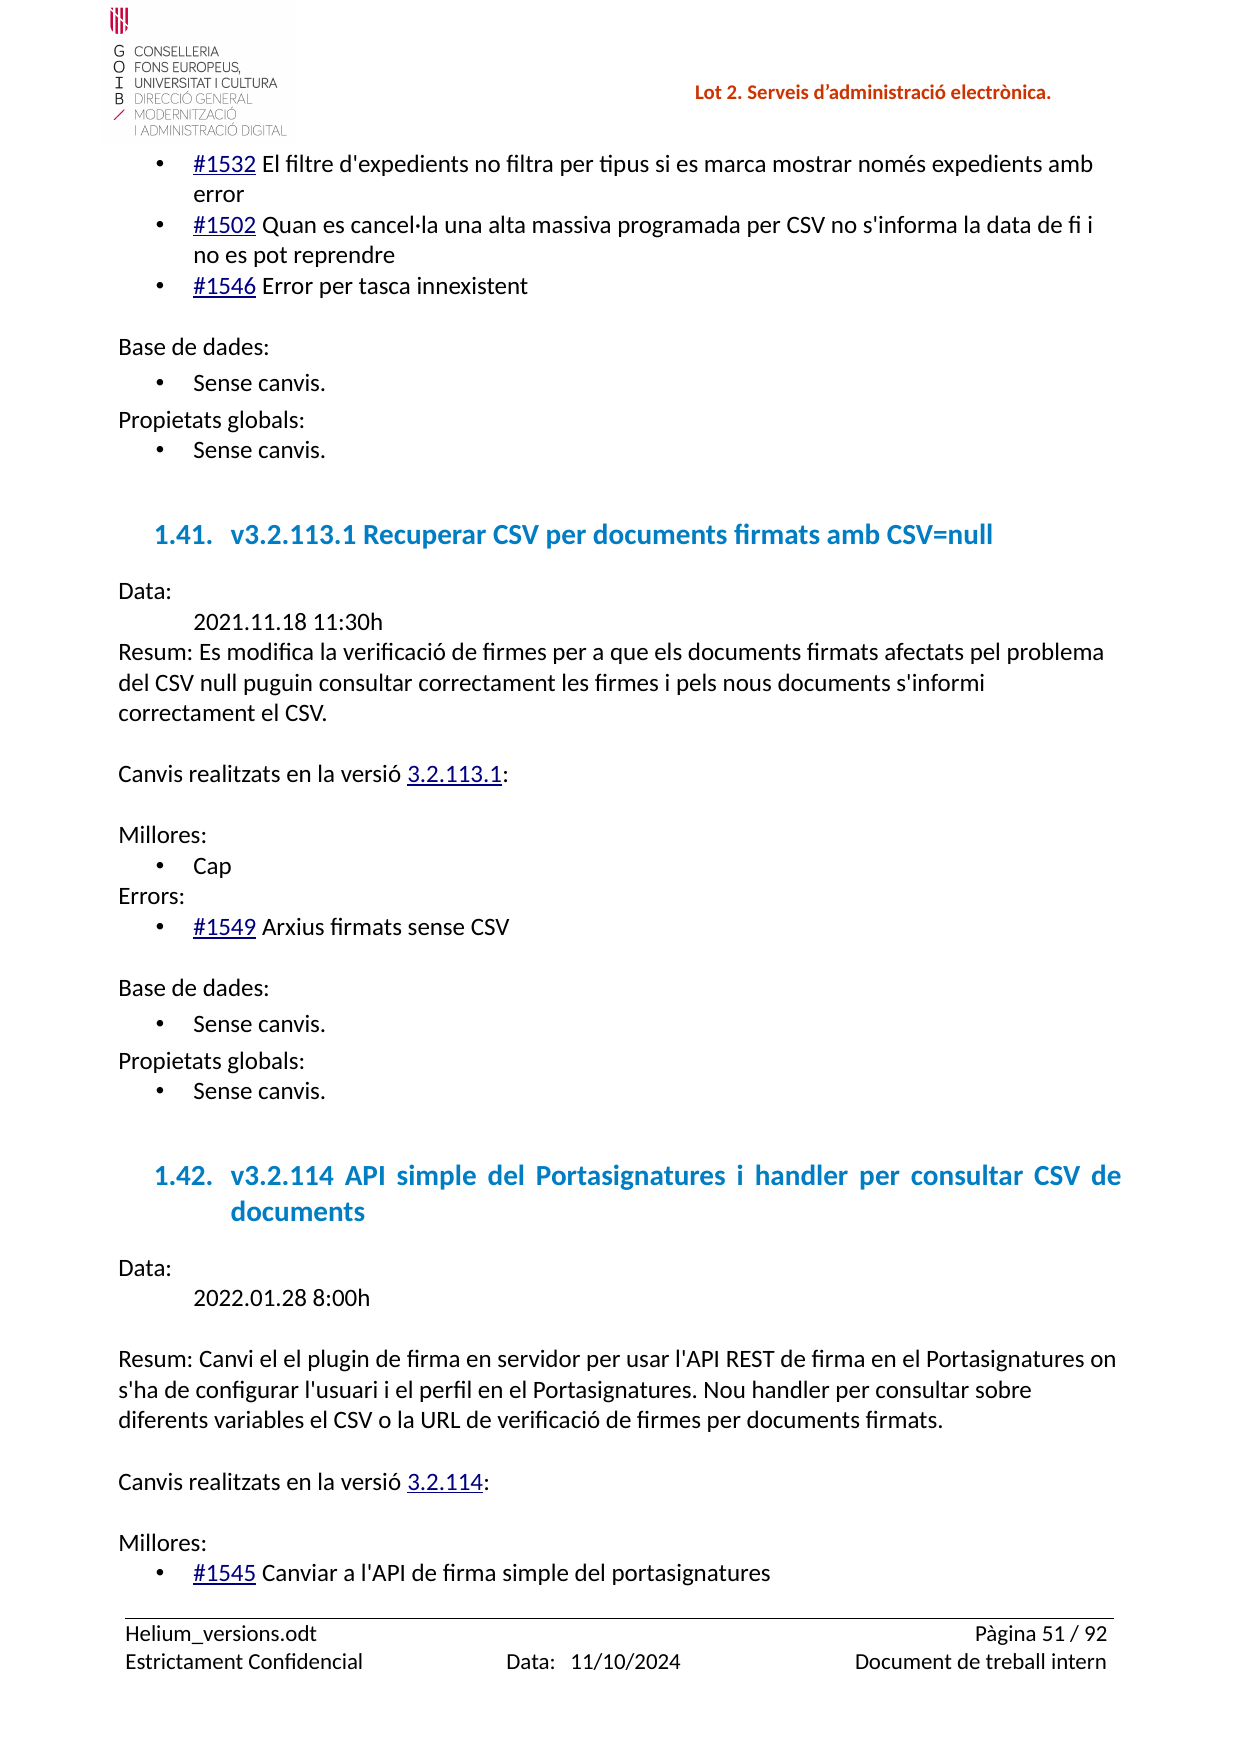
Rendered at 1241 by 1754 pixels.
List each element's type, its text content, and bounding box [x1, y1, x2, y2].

list Sense canvis. [156, 1075, 1122, 1106]
list #1545 Canviar a l'API de firma simple del portasignatures [156, 1557, 1122, 1588]
subtitle v3.2.114 API simple del Portasignatures i handler per consultar CSV de documents [153, 1157, 1122, 1228]
list #1546 Error per tasca innexistent [156, 270, 1122, 300]
text Base de dades: [118, 331, 1122, 361]
list Sense canvis. [156, 367, 1122, 398]
list #1532 El filtre d'expedients no filtra per tipus si es marca mostrar només expedients amb error [156, 148, 1122, 209]
text Millores: [118, 819, 1122, 850]
text Data: [118, 575, 1122, 606]
text Millores: [118, 1527, 1122, 1557]
subtitle v3.2.113.1 Recuperar CSV per documents firmats amb CSV=null [153, 516, 1122, 552]
list Sense canvis. [156, 434, 1122, 465]
list Cap [156, 850, 1122, 880]
list #1549 Arxius firmats sense CSV [156, 911, 1122, 941]
text Canvis realitzats en la versió 3.2.114: [118, 1466, 1122, 1496]
text 2021.11.18 11:30h [118, 606, 1122, 636]
text Canvis realitzats en la versió 3.2.113.1: [118, 758, 1122, 789]
text Resum: Canvi el el plugin de firma en servidor per usar l'API REST de firma en el Portasignatures on s'ha de configurar l'usuari i el perfil en el Portasignatures. Nou handler per consultar sobre diferents variables el CSV o la URL de verificació de firmes per documents firmats. [118, 1343, 1122, 1435]
text 2022.01.28 8:00h [118, 1282, 1122, 1313]
text Resum: Es modifica la verificació de firmes per a que els documents firmats afectats pel problema del CSV null puguin consultar correctament les firmes i pels nous documents s'informi correctament el CSV. [118, 636, 1122, 728]
text Data: [118, 1252, 1122, 1282]
list #1502 Quan es cancel·la una alta massiva programada per CSV no s'informa la data de fi i no es pot reprendre [156, 209, 1122, 270]
picture [100, 0, 297, 144]
text Propietats globals: [118, 1045, 1122, 1075]
text Base de dades: [118, 972, 1122, 1002]
text Propietats globals: [118, 404, 1122, 434]
list Sense canvis. [156, 1008, 1122, 1039]
text Errors: [118, 880, 1122, 911]
